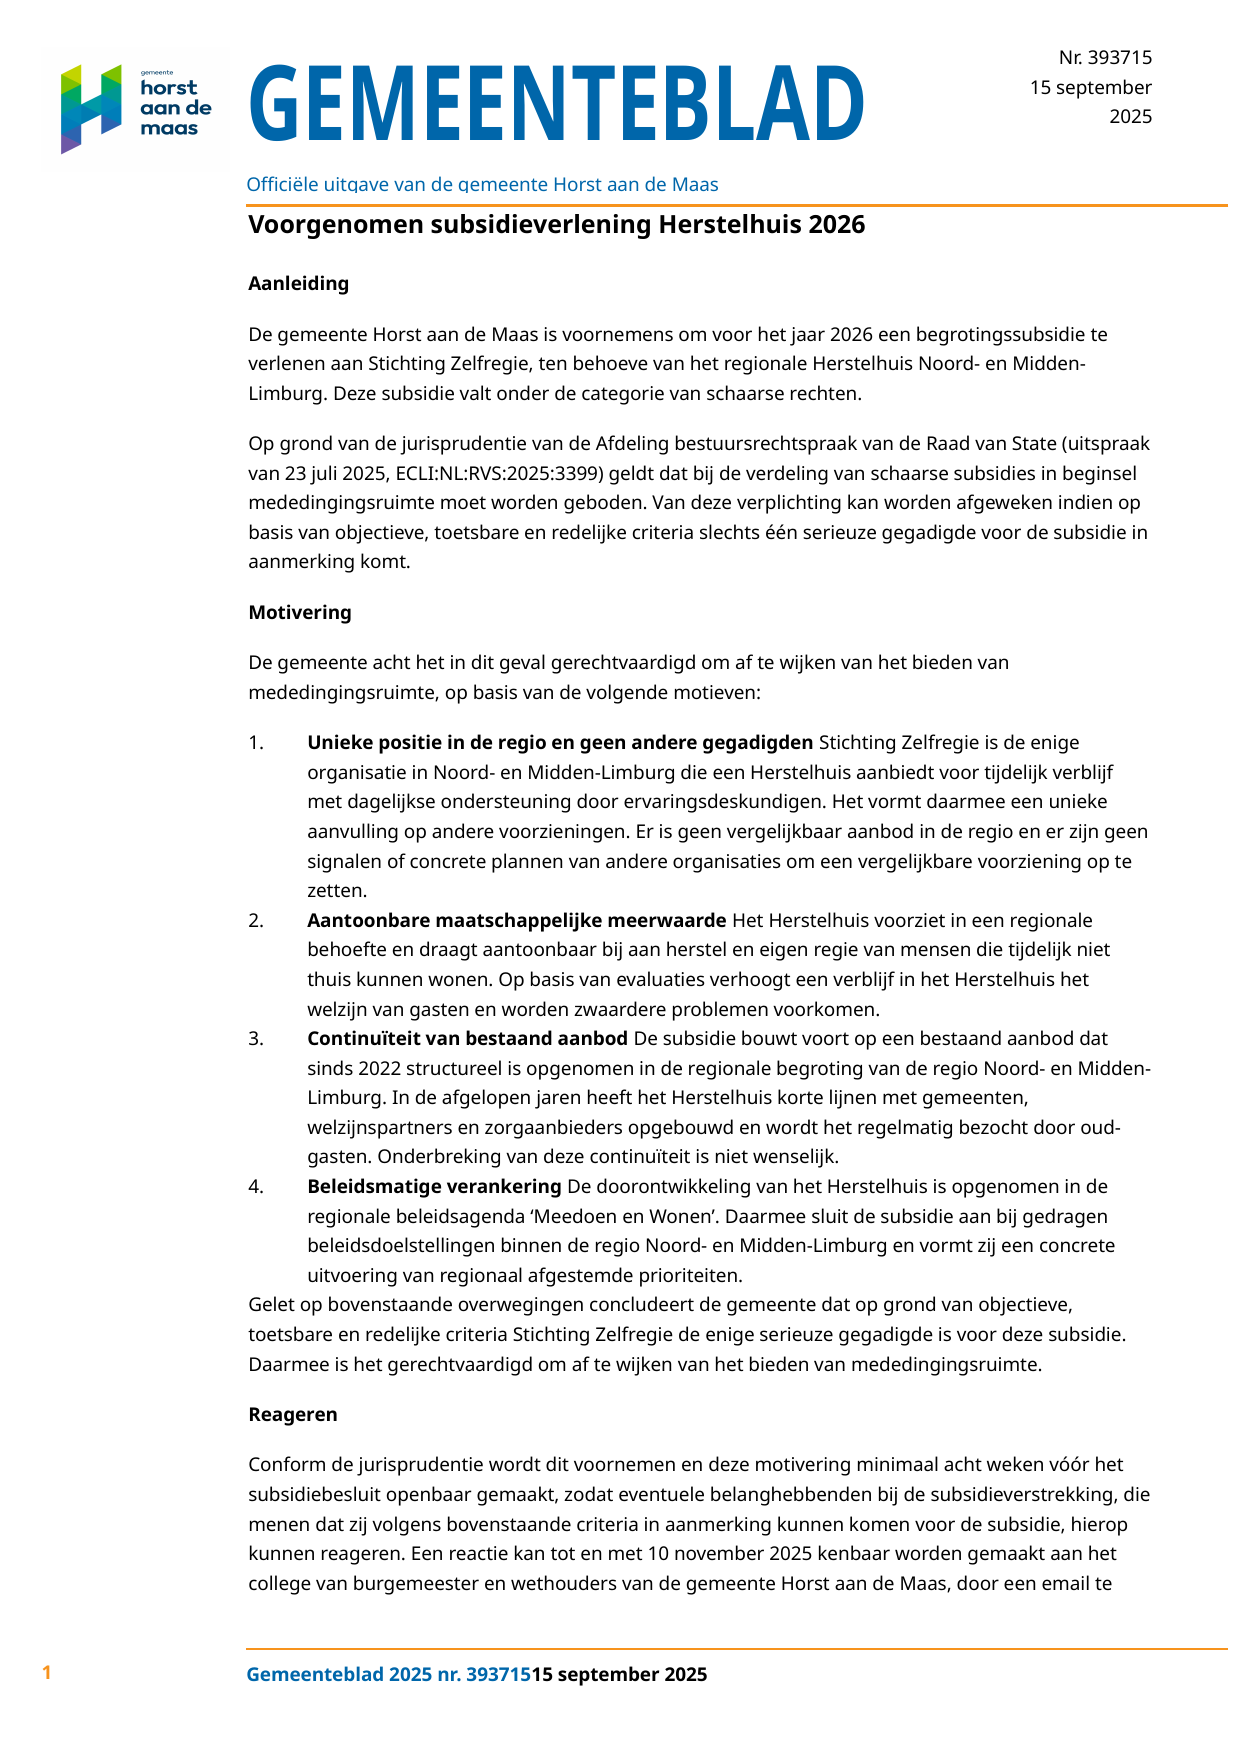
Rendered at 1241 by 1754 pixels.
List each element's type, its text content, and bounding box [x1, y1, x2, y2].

text Conform de jurisprudentie wordt dit voornemen en deze motivering minimaal acht weken vóór het subsidiebesluit openbaar gemaakt, zodat eventuele belanghebbenden bij de subsidieverstrekking, die menen dat zij volgens bovenstaande criteria in aanmerking kunnen komen voor de subsidie, hierop kunnen reageren. Een reactie kan tot en met 10 november 2025 kenbaar worden gemaakt aan het college van burgemeester en wethouders van de gemeente Horst aan de Maas, door een email te [248, 1452, 1152, 1596]
text Reageren [248, 1401, 1152, 1427]
list Aantoonbare maatschappelijke meerwaarde Het Herstelhuis voorziet in een regionale behoefte en draagt aantoonbaar bij aan herstel en eigen regie van mensen die tijdelijk niet thuis kunnen wonen. Op basis van evaluaties verhoogt een verblijf in het Herstelhuis het welzijn van gasten en worden zwaardere problemen voorkomen. [248, 907, 1152, 1021]
text Aanleiding [248, 270, 1152, 296]
text Voorgenomen subsidieverlening Herstelhuis 2026 [248, 207, 1152, 241]
text De gemeente Horst aan de Maas is voornemens om voor het jaar 2026 een begrotingssubsidie te verlenen aan Stichting Zelfregie, ten behoeve van het regionale Herstelhuis Noord- en Midden-Limburg. Deze subsidie valt onder de categorie van schaarse rechten. [248, 321, 1152, 406]
text Gelet op bovenstaande overwegingen concludeert de gemeente dat op grond van objectieve, toetsbare en redelijke criteria Stichting Zelfregie de enige serieuze gegadigde is voor deze subsidie. Daarmee is het gerechtvaardigd om af te wijken van het bieden van mededingingsruimte. [248, 1292, 1152, 1376]
text Op grond van de jurisprudentie van de Afdeling bestuursrechtspraak van de Raad van State (uitspraak van 23 juli 2025, ECLI:NL:RVS:2025:3399) geldt dat bij de verdeling van schaarse subsidies in beginsel mededingingsruimte moet worden geboden. Van deze verplichting kan worden afgeweken indien op basis van objectieve, toetsbare en redelijke criteria slechts één serieuze gegadigde voor de subsidie in aanmerking komt. [248, 430, 1152, 574]
list Beleidsmatige verankering De doorontwikkeling van het Herstelhuis is opgenomen in de regionale beleidsagenda ‘Meedoen en Wonen’. Daarmee sluit de subsidie aan bij gedragen beleidsdoelstellingen binnen de regio Noord- en Midden-Limburg en vormt zij een concrete uitvoering van regionaal afgestemde prioriteiten. [248, 1173, 1152, 1288]
list Unieke positie in de regio en geen andere gegadigden Stichting Zelfregie is de enige organisatie in Noord- en Midden-Limburg die een Herstelhuis aanbiedt voor tijdelijk verblijf met dagelijkse ondersteuning door ervaringsdeskundigen. Het vormt daarmee een unieke aanvulling op andere voorzieningen. Er is geen vergelijkbaar aanbod in de regio en er zijn geen signalen of concrete plannen van andere organisaties om een vergelijkbare voorziening op te zetten. [248, 729, 1152, 903]
text De gemeente acht het in dit geval gerechtvaardigd om af te wijken van het bieden van mededingingsruimte, op basis van de volgende motieven: [248, 649, 1152, 705]
picture [41, 47, 231, 172]
text Motivering [248, 599, 1152, 625]
list Continuïteit van bestaand aanbod De subsidie bouwt voort op een bestaand aanbod dat sinds 2022 structureel is opgenomen in de regionale begroting van de regio Noord- en Midden-Limburg. In de afgelopen jaren heeft het Herstelhuis korte lijnen met gemeenten, welzijnspartners en zorgaanbieders opgebouwd en wordt het regelmatig bezocht door oud-gasten. Onderbreking van deze continuïteit is niet wenselijk. [248, 1025, 1152, 1169]
